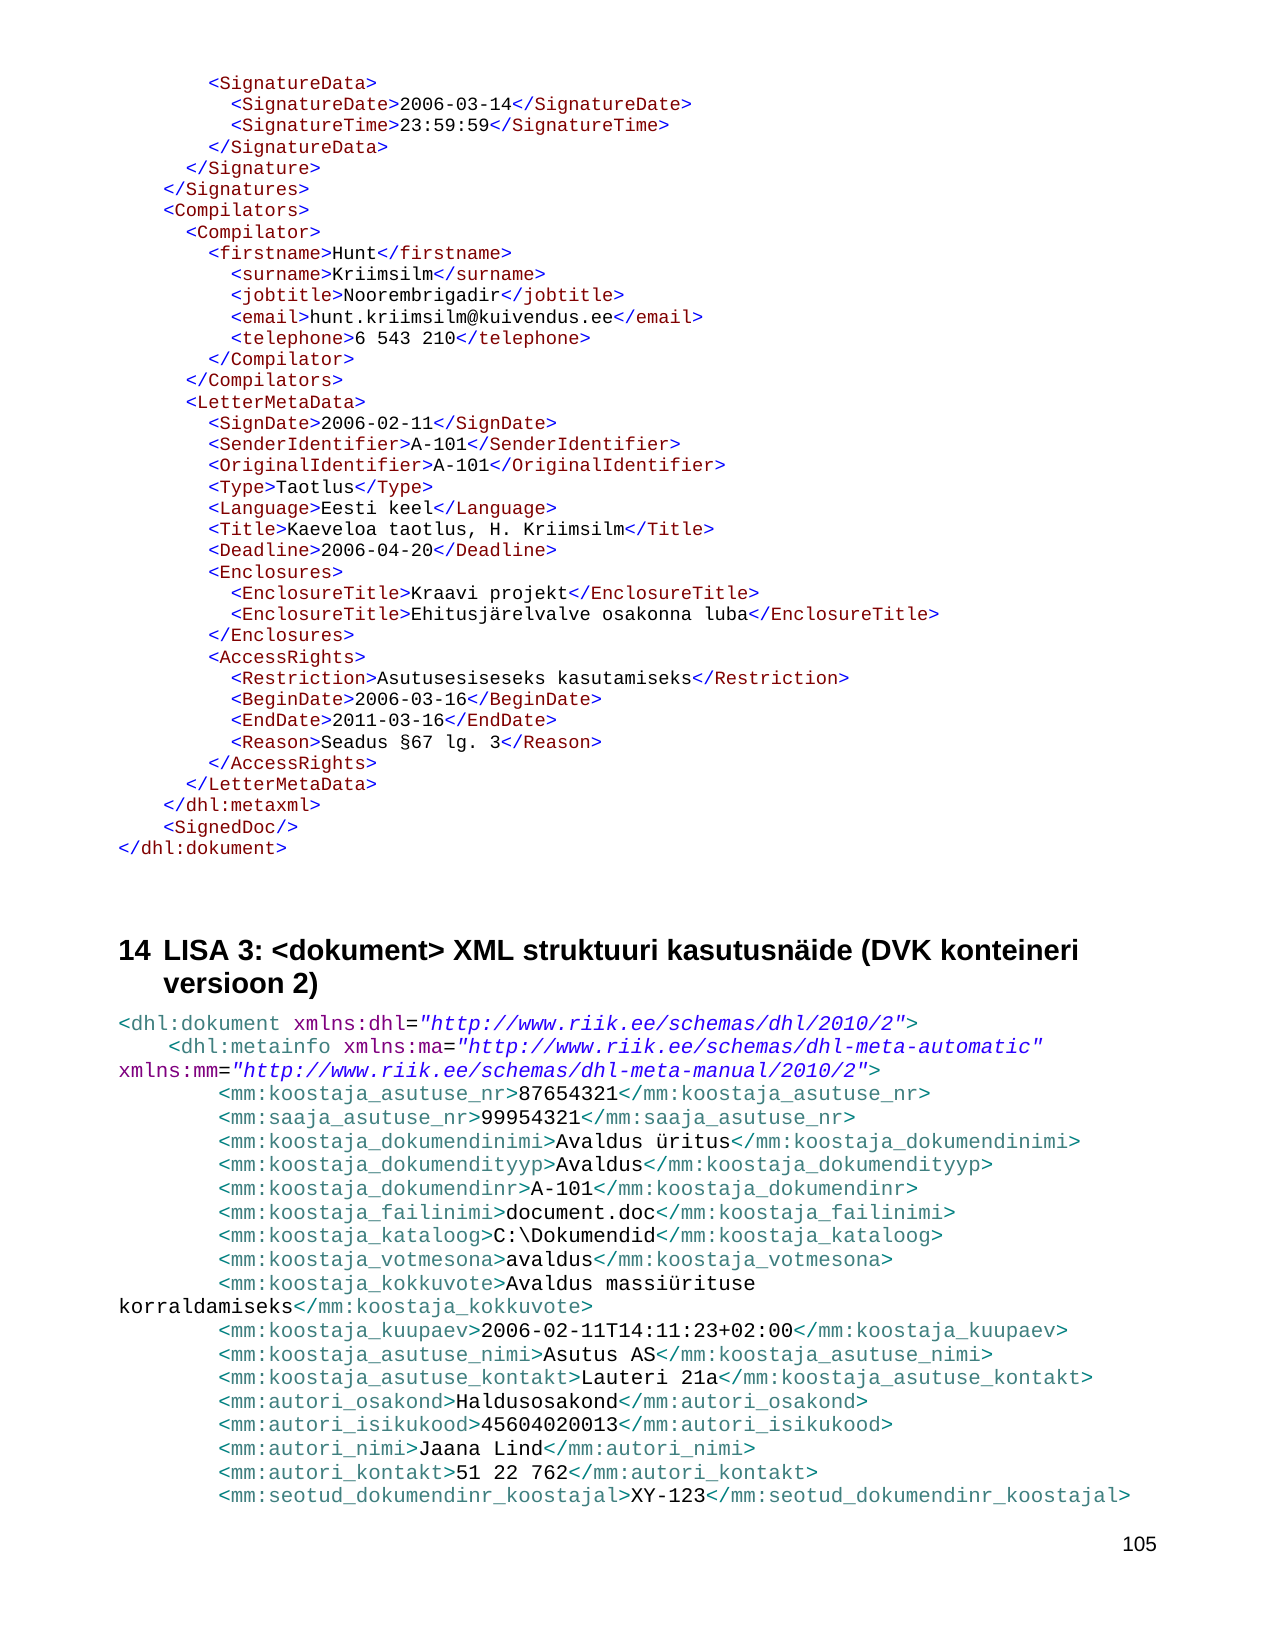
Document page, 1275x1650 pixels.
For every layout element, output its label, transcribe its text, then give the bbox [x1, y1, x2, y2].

text </dhl:dokument> [118, 839, 1157, 860]
text <EndDate>2011-03-16</EndDate> [118, 711, 1157, 732]
text <SignDate>2006-02-11</SignDate> [118, 414, 1157, 435]
text </Compilator> [118, 350, 1157, 371]
text <mm:saaja_asutuse_nr>99954321</mm:saaja_asutuse_nr> [118, 1107, 1157, 1131]
text <SignatureData> [118, 74, 1157, 95]
text <SignedDoc/> [118, 817, 1157, 839]
text <Reason>Seadus §67 lg. 3</Reason> [118, 732, 1157, 754]
text </Compilators> [118, 371, 1157, 392]
text </AccessRights> [118, 754, 1157, 775]
text <firstname>Hunt</firstname> [118, 244, 1157, 265]
text <dhl:dokument xmlns:dhl="http://www.riik.ee/schemas/dhl/2010/2"> [118, 1012, 1157, 1036]
text <mm:koostaja_kuupaev>2006-02-11T14:11:23+02:00</mm:koostaja_kuupaev> [118, 1320, 1157, 1343]
text <jobtitle>Noorembrigadir</jobtitle> [118, 286, 1157, 307]
text </Signatures> [118, 180, 1157, 201]
text <mm:autori_isikukood>45604020013</mm:autori_isikukood> [118, 1414, 1157, 1438]
text <dhl:metainfo xmlns:ma="http://www.riik.ee/schemas/dhl-meta-automatic" xmlns:mm="http://www.riik.ee/schemas/dhl-meta-manual/2010/2"> [118, 1036, 1157, 1083]
text <OriginalIdentifier>A-101</OriginalIdentifier> [118, 456, 1157, 477]
text <EnclosureTitle>Ehitusjärelvalve osakonna luba</EnclosureTitle> [118, 605, 1157, 626]
text <LetterMetaData> [118, 392, 1157, 414]
text <Deadline>2006-04-20</Deadline> [118, 541, 1157, 562]
text <telephone>6 543 210</telephone> [118, 329, 1157, 350]
text <Title>Kaeveloa taotlus, H. Kriimsilm</Title> [118, 520, 1157, 541]
text </LetterMetaData> [118, 775, 1157, 796]
text <email>hunt.kriimsilm@kuivendus.ee</email> [118, 307, 1157, 329]
text <Type>Taotlus</Type> [118, 477, 1157, 499]
text <EnclosureTitle>Kraavi projekt</EnclosureTitle> [118, 584, 1157, 605]
text <SignatureTime>23:59:59</SignatureTime> [118, 116, 1157, 137]
text <BeginDate>2006-03-16</BeginDate> [118, 690, 1157, 711]
text <mm:koostaja_dokumendinr>A-101</mm:koostaja_dokumendinr> [118, 1178, 1157, 1202]
text <mm:koostaja_asutuse_nimi>Asutus AS</mm:koostaja_asutuse_nimi> [118, 1343, 1157, 1367]
text <Enclosures> [118, 562, 1157, 584]
text <Compilators> [118, 201, 1157, 222]
text <mm:autori_nimi>Jaana Lind</mm:autori_nimi> [118, 1438, 1157, 1462]
text <surname>Kriimsilm</surname> [118, 265, 1157, 286]
text <AccessRights> [118, 647, 1157, 669]
text <mm:autori_kontakt>51 22 762</mm:autori_kontakt> [118, 1462, 1157, 1485]
text <mm:koostaja_asutuse_nr>87654321</mm:koostaja_asutuse_nr> [118, 1083, 1157, 1107]
text <SenderIdentifier>A-101</SenderIdentifier> [118, 435, 1157, 456]
text <mm:autori_osakond>Haldusosakond</mm:autori_osakond> [118, 1391, 1157, 1414]
subtitle LISA 3: <dokument> XML struktuuri kasutusnäide (DVK konteineri versioon 2) [118, 933, 1157, 1000]
text <mm:koostaja_kokkuvote>Avaldus massiürituse korraldamiseks</mm:koostaja_kokkuvote> [118, 1273, 1157, 1320]
text <Restriction>Asutusesiseseks kasutamiseks</Restriction> [118, 669, 1157, 690]
text <mm:koostaja_kataloog>C:\Dokumendid</mm:koostaja_kataloog> [118, 1225, 1157, 1249]
text <mm:koostaja_votmesona>avaldus</mm:koostaja_votmesona> [118, 1249, 1157, 1273]
text <mm:seotud_dokumendinr_koostajal>XY-123</mm:seotud_dokumendinr_koostajal> [118, 1485, 1157, 1509]
text <mm:koostaja_asutuse_kontakt>Lauteri 21a</mm:koostaja_asutuse_kontakt> [118, 1367, 1157, 1391]
text </Enclosures> [118, 626, 1157, 647]
text <mm:koostaja_dokumendinimi>Avaldus üritus</mm:koostaja_dokumendinimi> [118, 1131, 1157, 1154]
text <mm:koostaja_dokumendityyp>Avaldus</mm:koostaja_dokumendityyp> [118, 1154, 1157, 1178]
text <mm:koostaja_failinimi>document.doc</mm:koostaja_failinimi> [118, 1202, 1157, 1225]
text <Compilator> [118, 222, 1157, 244]
text <Language>Eesti keel</Language> [118, 499, 1157, 520]
text <SignatureDate>2006-03-14</SignatureDate> [118, 95, 1157, 116]
text </SignatureData> [118, 137, 1157, 159]
text </dhl:metaxml> [118, 796, 1157, 817]
text </Signature> [118, 159, 1157, 180]
